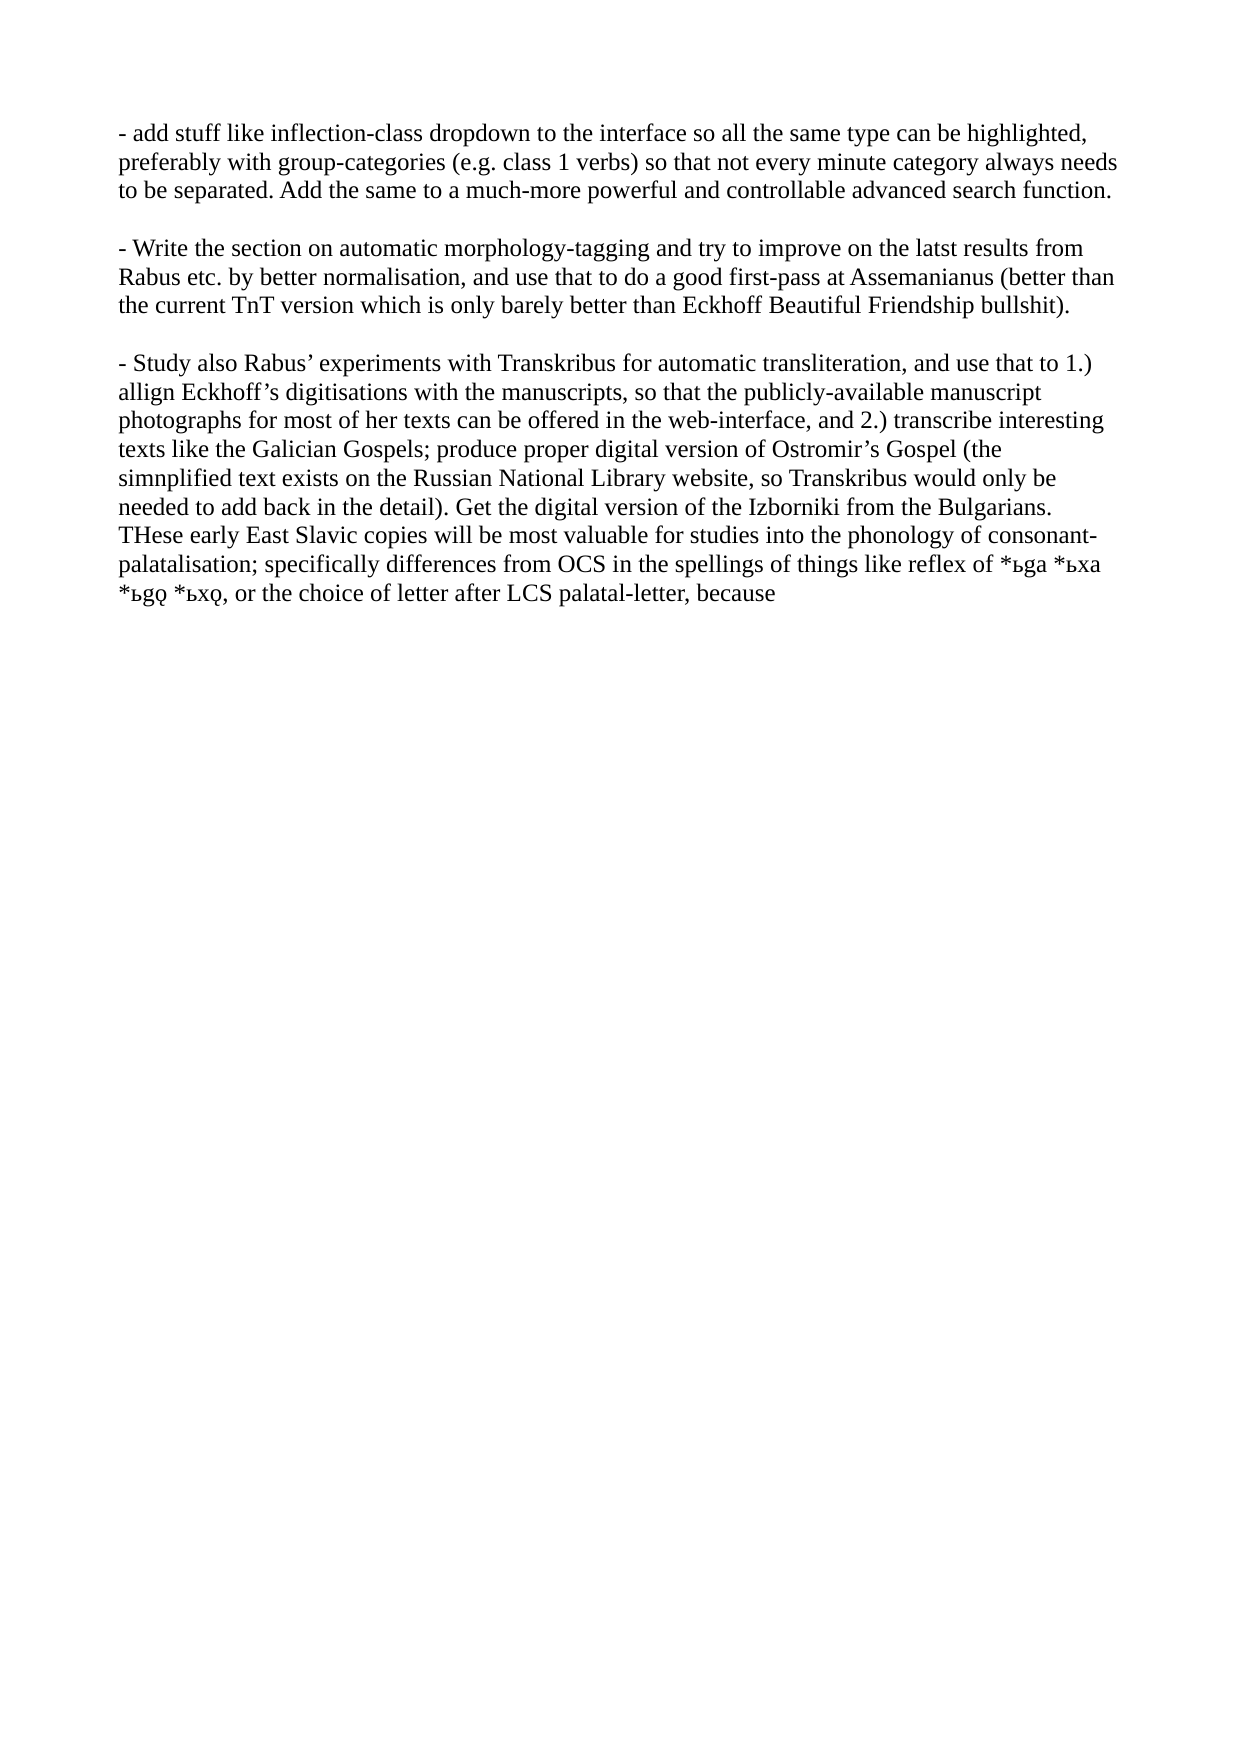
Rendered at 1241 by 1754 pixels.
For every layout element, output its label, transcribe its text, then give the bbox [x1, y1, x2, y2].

text THese early East Slavic copies will be most valuable for studies into the phonology of consonant-palatalisation; specifically differences from OCS in the spellings of things like reflex of *ьga *ьxa *ьgǫ *ьxǫ, or the choice of letter after LCS palatal-letter, because [118, 521, 1122, 607]
text - Study also Rabus’ experiments with Transkribus for automatic transliteration, and use that to 1.) allign Eckhoff’s digitisations with the manuscripts, so that the publicly-available manuscript photographs for most of her texts can be offered in the web-interface, and 2.) transcribe interesting texts like the Galician Gospels; produce proper digital version of Ostromir’s Gospel (the simnplified text exists on the Russian National Library website, so Transkribus would only be needed to add back in the detail). Get the digital version of the Izborniki from the Bulgarians. [118, 348, 1122, 521]
text - Write the section on automatic morphology-tagging and try to improve on the latst results from Rabus etc. by better normalisation, and use that to do a good first-pass at Assemanianus (better than the current TnT version which is only barely better than Eckhoff Beautiful Friendship bullshit). [118, 233, 1122, 319]
text - add stuff like inflection-class dropdown to the interface so all the same type can be highlighted, preferably with group-categories (e.g. class 1 verbs) so that not every minute category always needs to be separated. Add the same to a much-more powerful and controllable advanced search function. [118, 118, 1122, 204]
